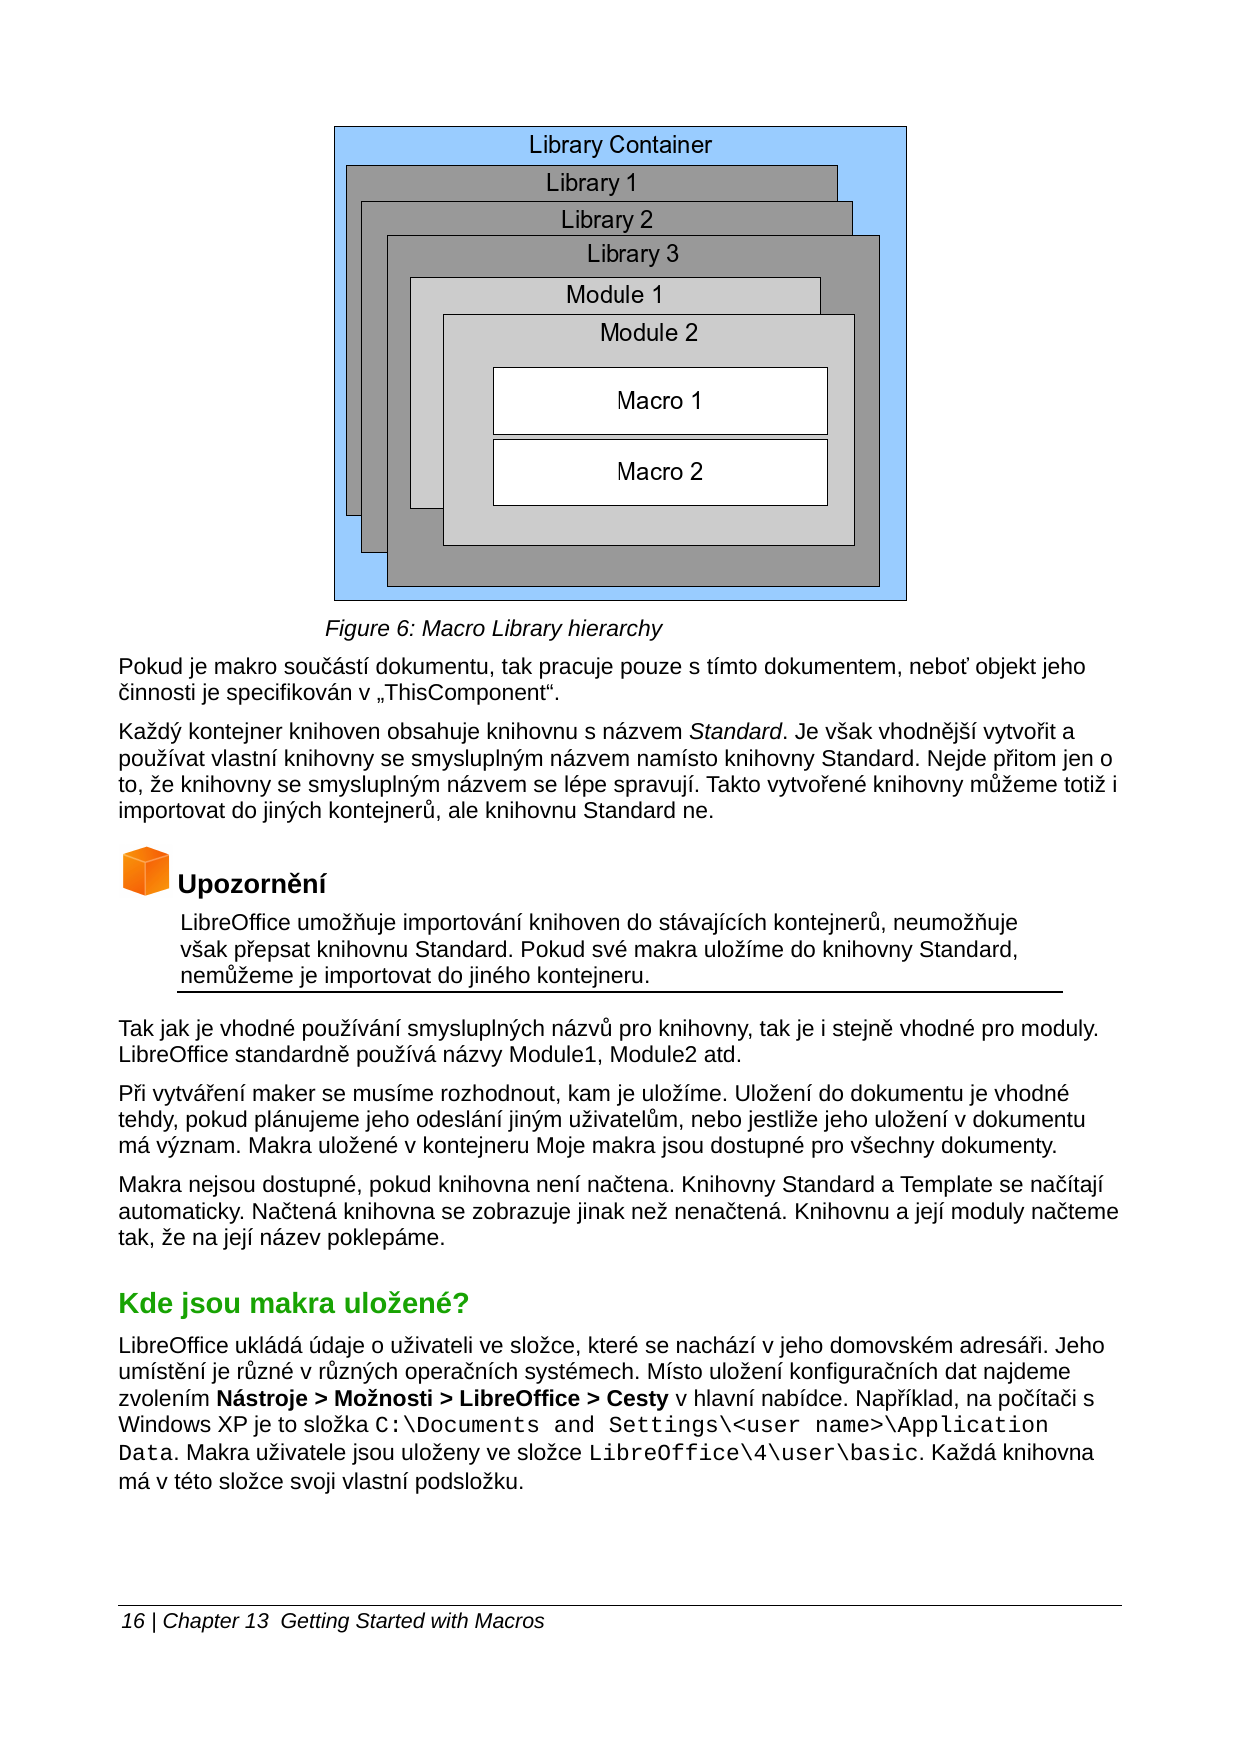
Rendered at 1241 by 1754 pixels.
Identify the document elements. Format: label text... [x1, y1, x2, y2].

picture [119, 844, 173, 898]
text Figure 6: Macro Library hierarchy [325, 615, 915, 641]
text Tak jak je vhodné používání smysluplných názvů pro knihovny, tak je i stejně vhodné pro moduly. LibreOffice standardně používá názvy Module1, Module2 atd. [118, 1014, 1122, 1067]
picture [325, 118, 916, 603]
text Každý kontejner knihoven obsahuje knihovnu s názvem Standard. Je však vhodnější vytvořit a používat vlastní knihovny se smysluplným názvem namísto knihovny Standard. Nejde přitom jen o to, že knihovny se smysluplným názvem se lépe spravují. Takto vytvořené knihovny můžeme totiž i importovat do jiných kontejnerů, ale knihovnu Standard ne. [118, 718, 1122, 824]
text LibreOffice umožňuje importování knihoven do stávajících kontejnerů, neumožňuje však přepsat knihovnu Standard. Pokud své makra uložíme do knihovny Standard, nemůžeme je importovat do jiného kontejneru. [177, 906, 1063, 991]
subtitle Upozornění [118, 844, 1122, 899]
text LibreOffice ukládá údaje o uživateli ve složce, které se nachází v jeho domovském adresáři. Jeho umístění je různé v různých operačních systémech. Místo uložení konfiguračních dat najdeme zvolením Nástroje > Možnosti > LibreOffice > Cesty v hlavní nabídce. Například, na počítači s Windows XP je to složka C:\Documents and Settings\<user name>\Application Data. Makra uživatele jsou uloženy ve složce LibreOffice\4\user\basic. Každá knihovna má v této složce svoji vlastní podsložku. [118, 1332, 1122, 1494]
subtitle Kde jsou makra uložené? [118, 1287, 1122, 1320]
text Při vytváření maker se musíme rozhodnout, kam je uložíme. Uložení do dokumentu je vhodné tehdy, pokud plánujeme jeho odeslání jiným uživatelům, nebo jestliže jeho uložení v dokumentu má význam. Makra uložené v kontejneru Moje makra jsou dostupné pro všechny dokumenty. [118, 1080, 1122, 1159]
text Pokud je makro součástí dokumentu, tak pracuje pouze s tímto dokumentem, neboť objekt jeho činnosti je specifikován v „ThisComponent“. [118, 653, 1122, 706]
text Makra nejsou dostupné, pokud knihovna není načtena. Knihovny Standard a Template se načítají automaticky. Načtená knihovna se zobrazuje jinak než nenačtená. Knihovnu a její moduly načteme tak, že na její název poklepáme. [118, 1171, 1122, 1250]
